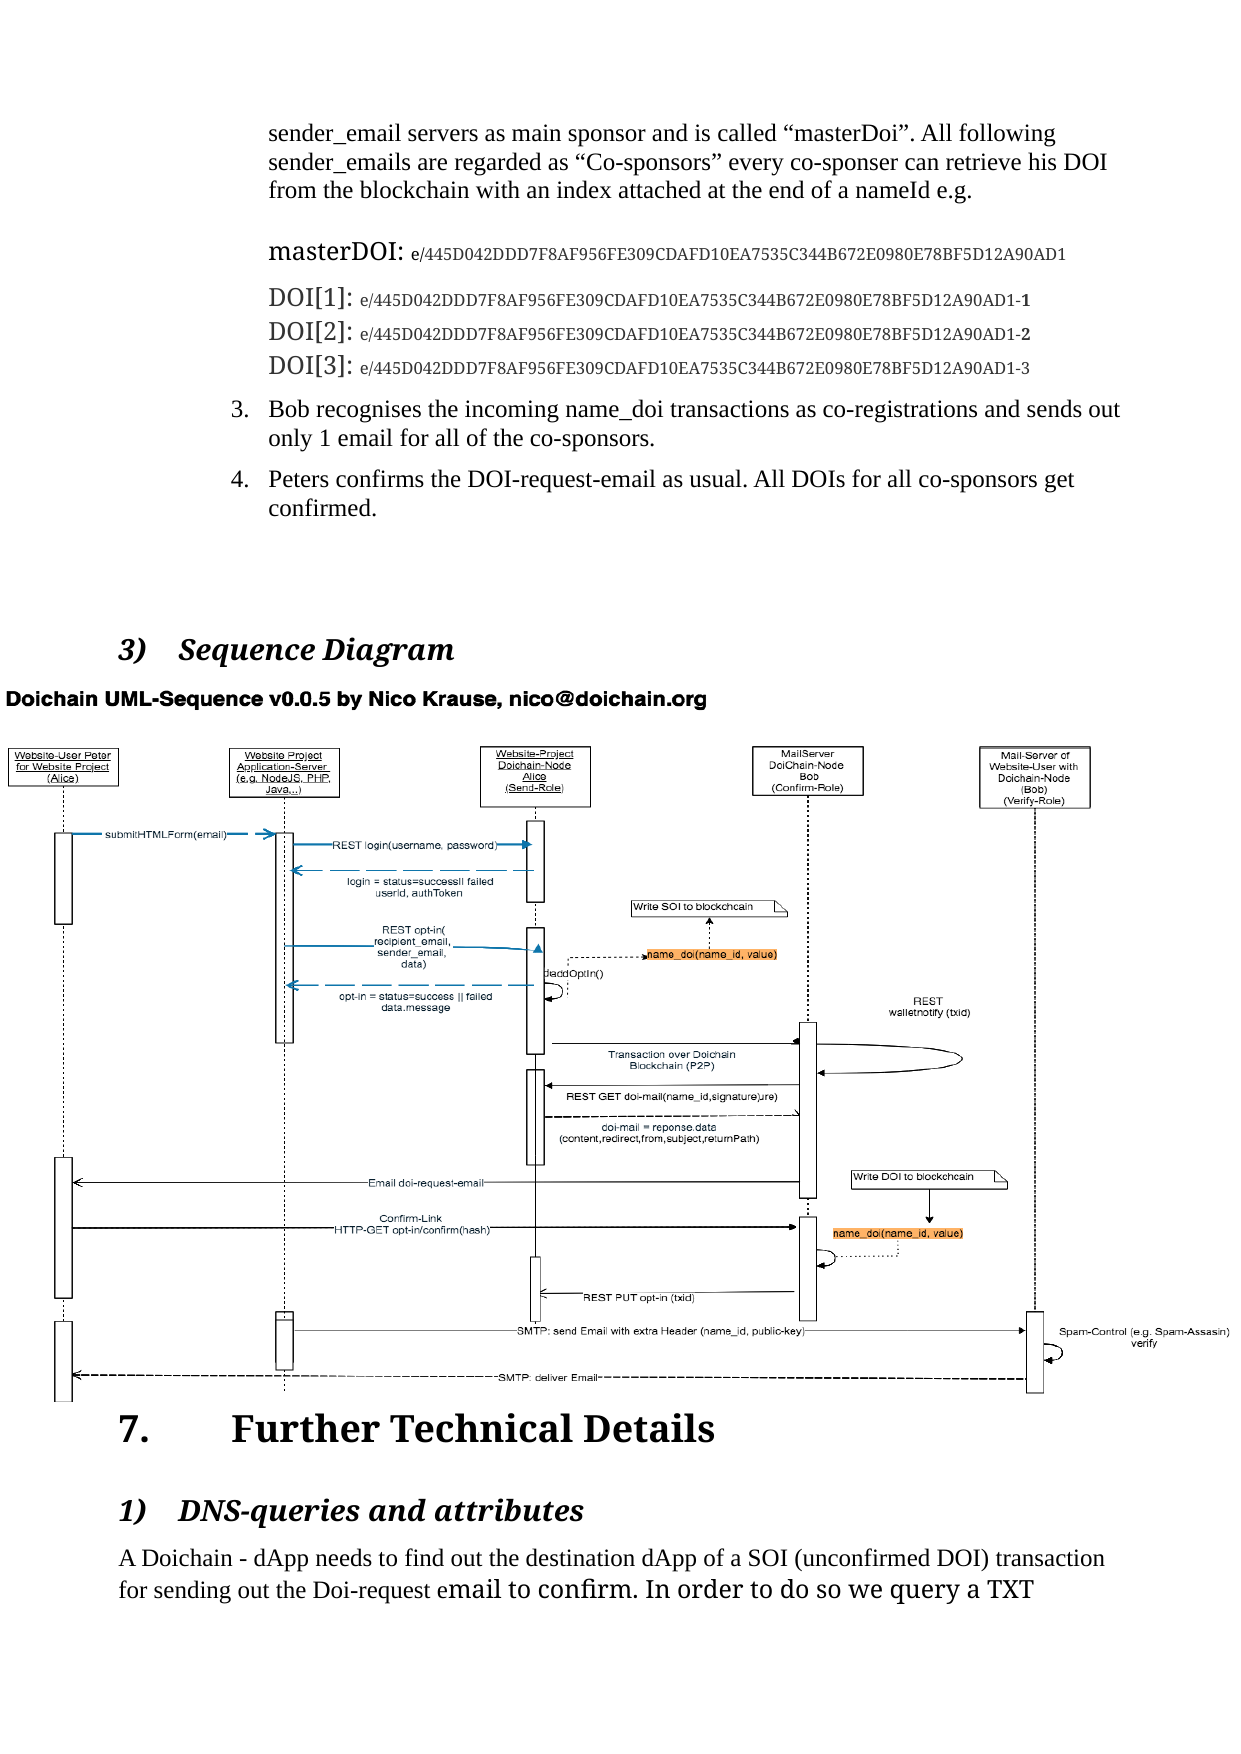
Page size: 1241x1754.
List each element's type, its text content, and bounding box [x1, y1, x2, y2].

list Bob recognises the incoming name_doi transactions as co-registrations and sends out only 1 email for all of the co-sponsors. [231, 394, 1122, 452]
picture [4, 681, 1230, 1402]
subtitle DNS-queries and attributes [118, 1491, 1122, 1530]
list Peters confirms the DOI-request-email as usual. All DOIs for all co-sponsors get confirmed. [231, 464, 1122, 522]
subtitle Further Technical Details [118, 1402, 1122, 1453]
list DOI[1]: e/445D042DDD7F8AF956FE309CDAFD10EA7535C344B672E0980E78BF5D12A90AD1-1 DOI[2]: e/445D042DDD7F8AF956FE309CDAFD10EA7535C344B672E0980E78BF5D12A90AD1-2 DOI[3]: e/445D042DDD7F8AF956FE309CDAFD10EA7535C344B672E0980E78BF5D12A90AD1-3 [231, 280, 1122, 382]
subtitle Sequence Diagram [118, 629, 1122, 669]
list sender_email servers as main sponsor and is called “masterDoi”. All following sender_emails are regarded as “Co-sponsors” every co-sponser can retrieve his DOI from the blockchain with an index attached at the end of a nameId e.g. masterDOI: e/445D042DDD7F8AF956FE309CDAFD10EA7535C344B672E0980E78BF5D12A90AD1 [231, 118, 1122, 267]
text A Doichain - dApp needs to find out the destination dApp of a SOI (unconfirmed DOI) transaction for sending out the Doi-request email to confirm. In order to do so we query a TXT [118, 1543, 1122, 1606]
